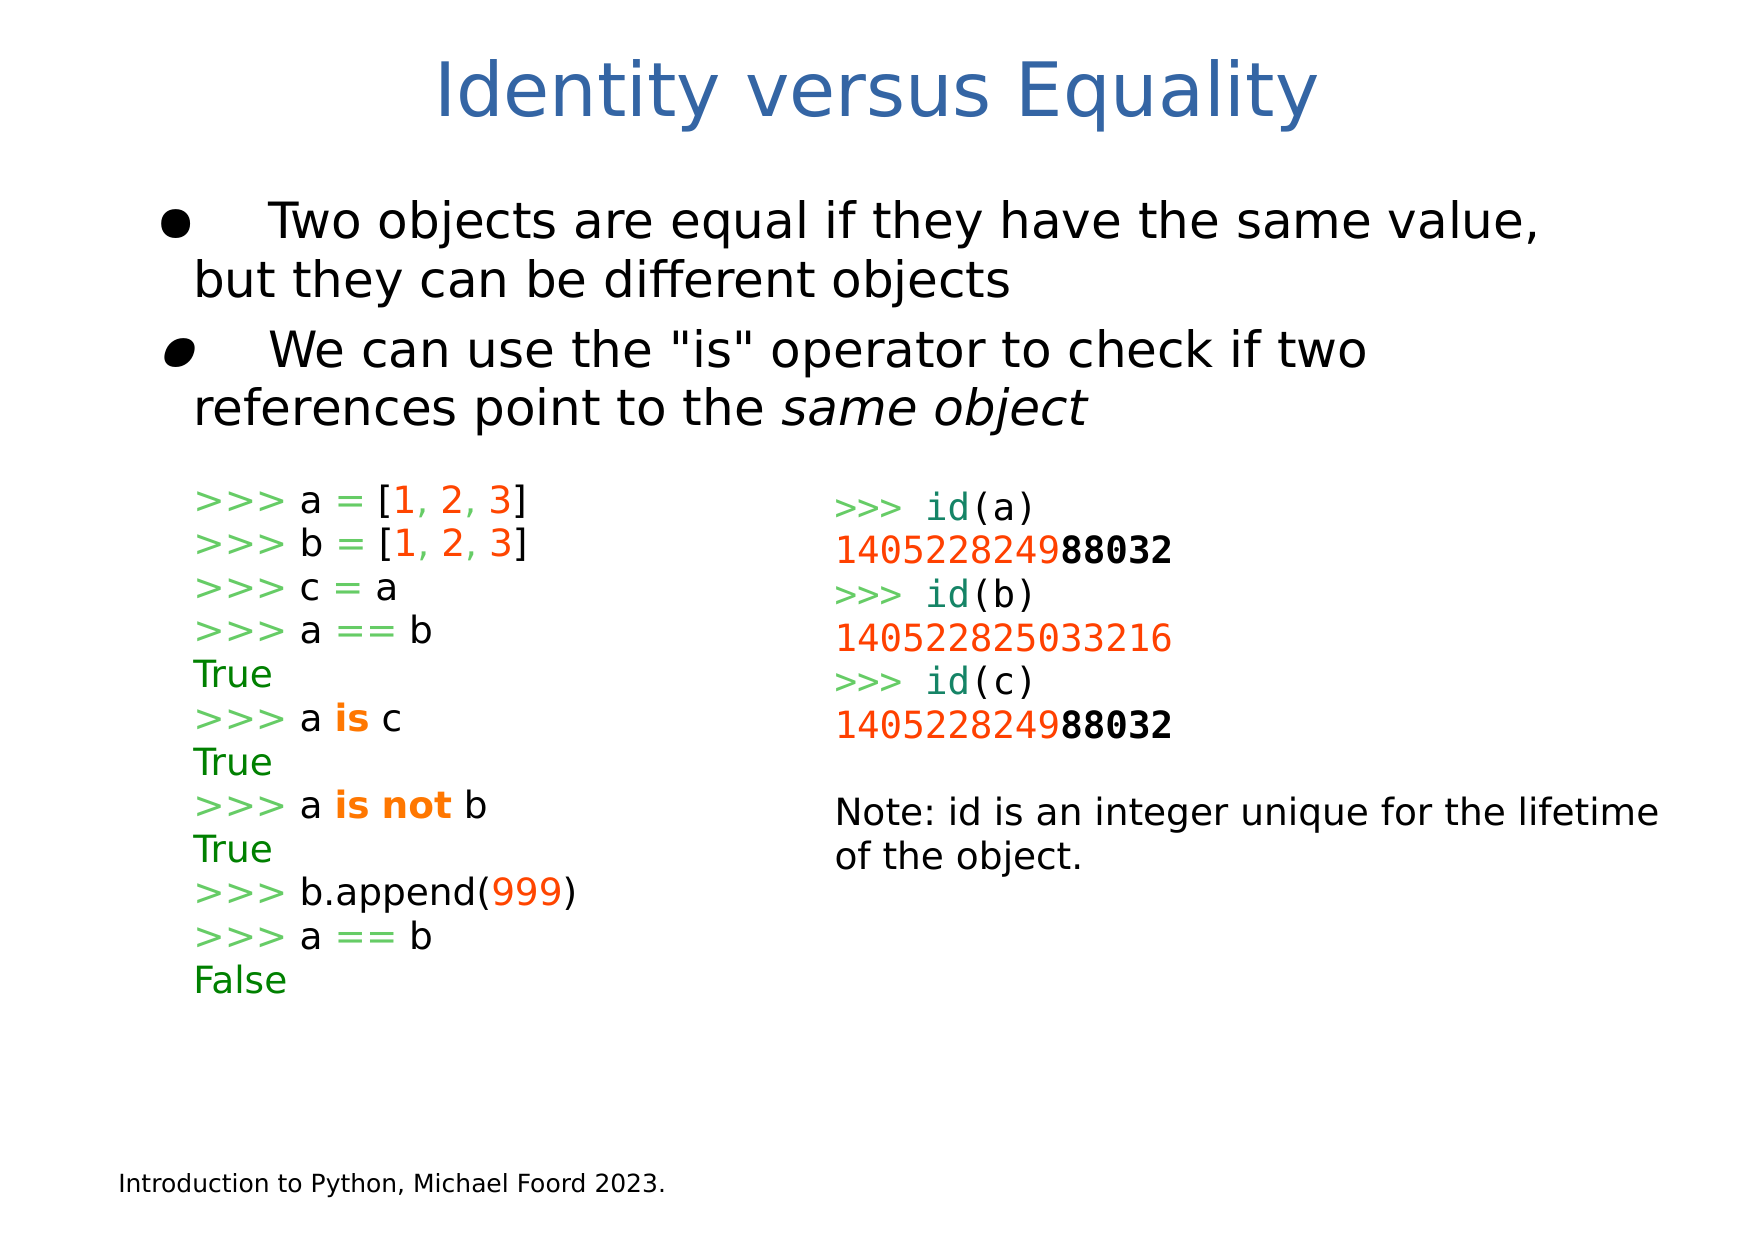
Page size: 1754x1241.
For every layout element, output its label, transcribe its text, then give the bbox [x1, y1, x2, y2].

text True [193, 740, 1636, 784]
list We can use the "is" operator to check if two references point to the same object [156, 321, 1636, 437]
text False [193, 958, 1636, 1002]
text >>> b = [1, 2, 3] [193, 522, 1636, 566]
text >>> a is c [193, 696, 1636, 740]
text >>> c = a [193, 566, 1636, 609]
list Two objects are equal if they have the same value, but they can be different objects [156, 192, 1636, 309]
text True [193, 653, 1636, 696]
text >>> a is not b [193, 784, 1636, 827]
subtitle Identity versus Equality [118, 47, 1636, 134]
text True [193, 827, 1636, 871]
text >>> a = [1, 2, 3] [193, 478, 1636, 522]
text >>> a == b [193, 609, 1636, 653]
text >>> b.append(999) [193, 871, 1636, 915]
text >>> a == b [193, 915, 1636, 958]
